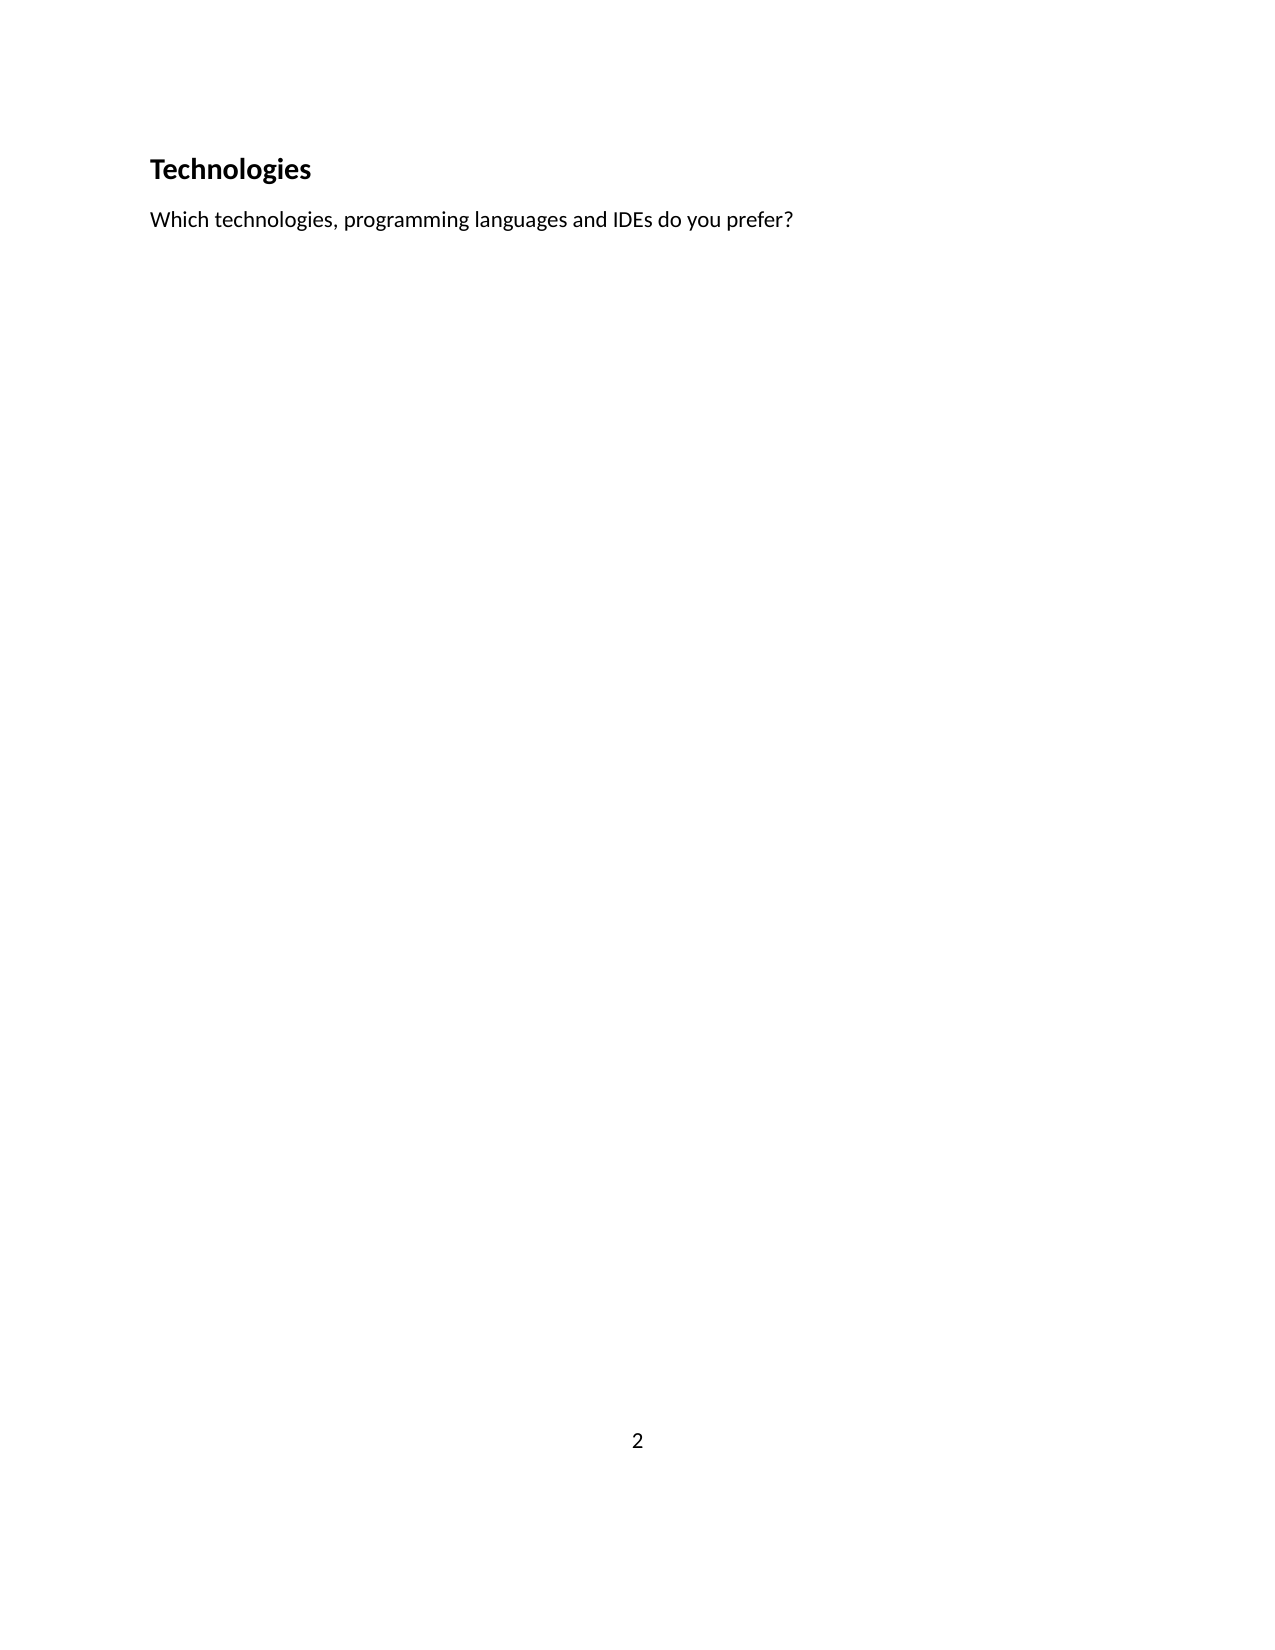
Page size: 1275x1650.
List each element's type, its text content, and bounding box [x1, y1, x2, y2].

text Which technologies, programming languages and IDEs do you prefer? [150, 205, 1125, 233]
subtitle Technologies [150, 150, 1125, 187]
